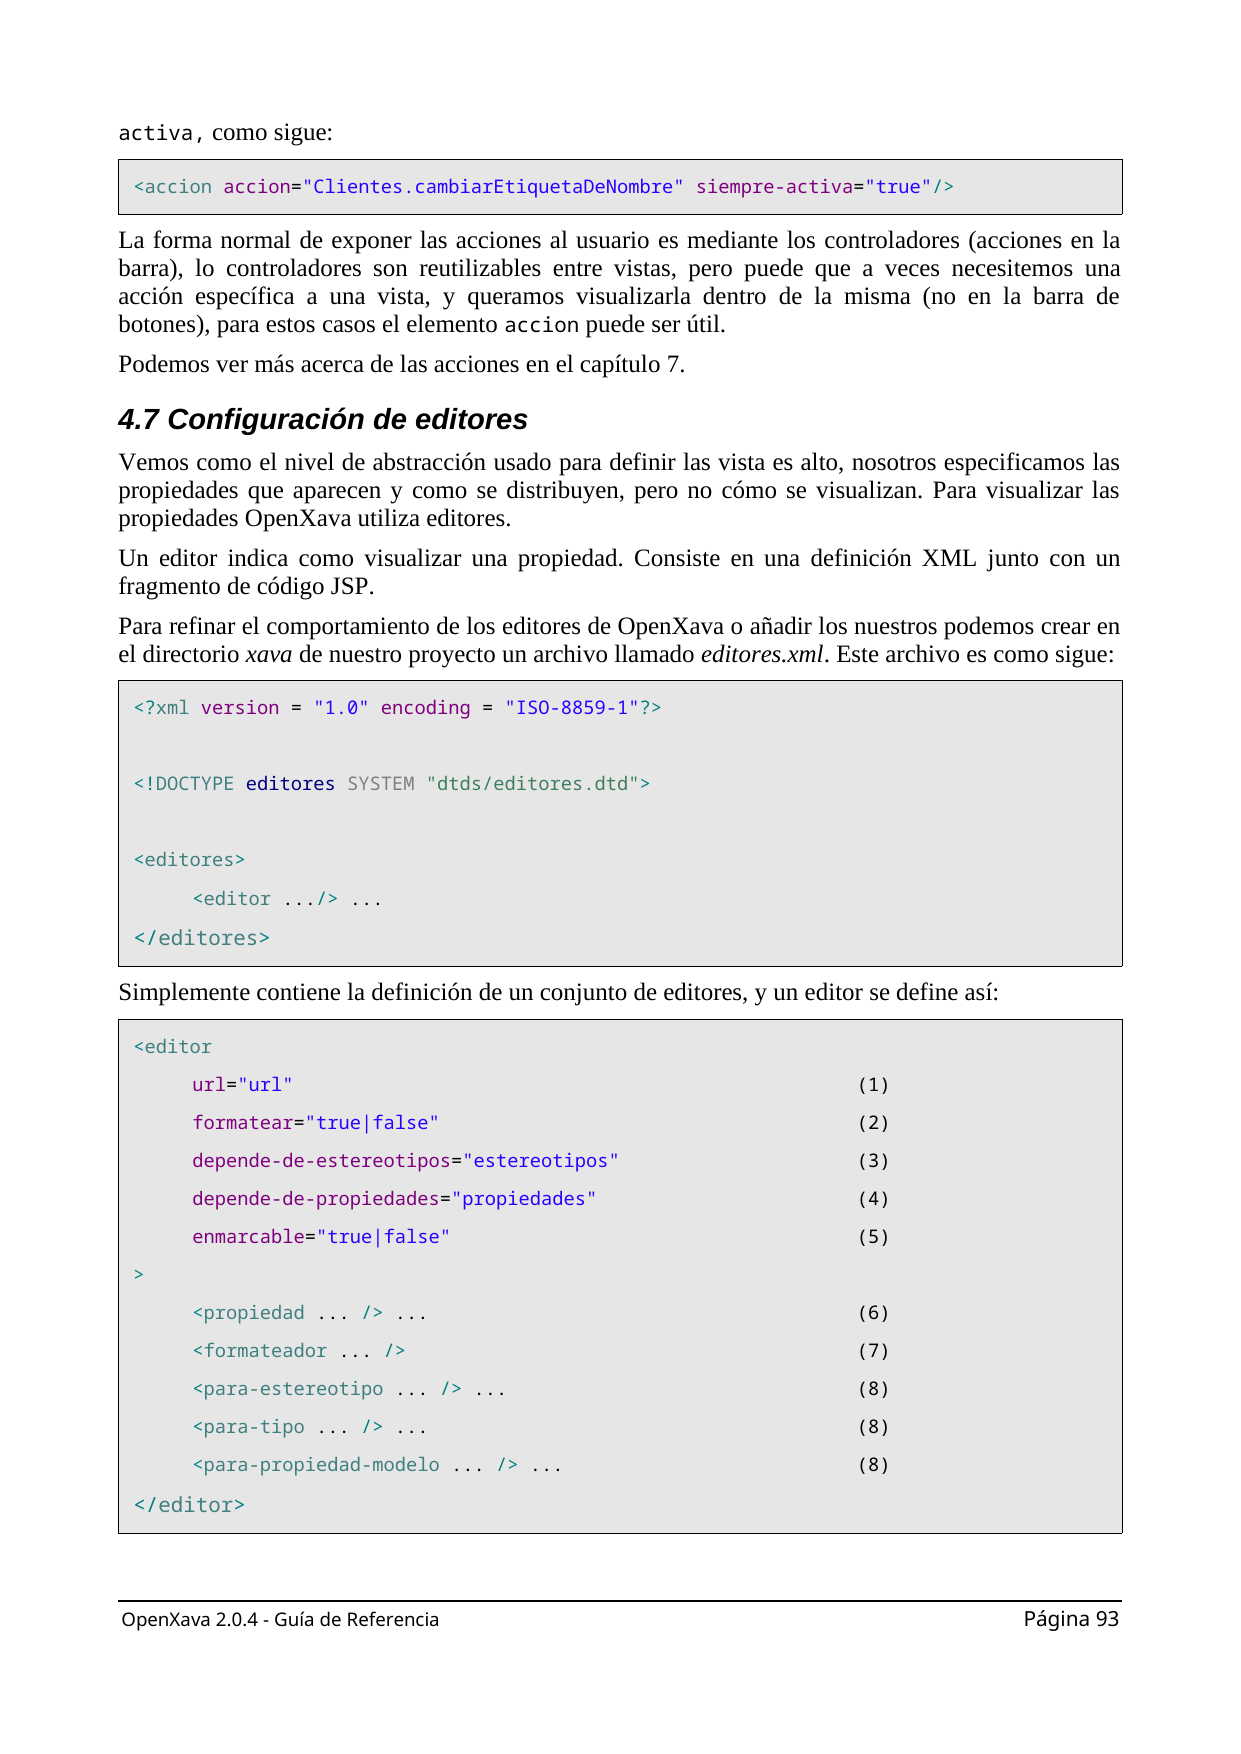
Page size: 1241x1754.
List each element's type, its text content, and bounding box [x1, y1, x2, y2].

text <?xml version = "1.0" encoding = "ISO-8859-1"?> [119, 681, 1122, 718]
subtitle Configuración de editores [118, 403, 1122, 436]
text Para refinar el comportamiento de los editores de OpenXava o añadir los nuestros podemos crear en el directorio xava de nuestro proyecto un archivo llamado editores.xml. Este archivo es como sigue: [118, 612, 1122, 667]
text > [119, 1247, 1122, 1285]
text <para-estereotipo ... /> ... (8) [119, 1361, 1122, 1399]
text <!DOCTYPE editores SYSTEM "dtds/editores.dtd"> [119, 756, 1122, 794]
text Simplemente contiene la definición de un conjunto de editores, y un editor se define así: [118, 978, 1122, 1006]
text <para-tipo ... /> ... (8) [119, 1399, 1122, 1437]
text Un editor indica como visualizar una propiedad. Consiste en una definición XML junto con un fragmento de código JSP. [118, 544, 1122, 599]
text url="url" (1) [119, 1057, 1122, 1095]
text activa, como sigue: [118, 118, 1122, 146]
text <editor [119, 1020, 1122, 1057]
text La forma normal de exponer las acciones al usuario es mediante los controladores (acciones en la barra), lo controladores son reutilizables entre vistas, pero puede que a veces necesitemos una acción específica a una vista, y queramos visualizarla dentro de la misma (no en la barra de botones), para estos casos el elemento accion puede ser útil. [118, 227, 1122, 338]
text <accion accion="Clientes.cambiarEtiquetaDeNombre" siempre-activa="true"/> [119, 160, 1122, 214]
text <propiedad ... /> ... (6) [119, 1285, 1122, 1323]
text depende-de-propiedades="propiedades" (4) [119, 1171, 1122, 1209]
text Vemos como el nivel de abstracción usado para definir las vista es alto, nosotros especificamos las propiedades que aparecen y como se distribuyen, pero no cómo se visualizan. Para visualizar las propiedades OpenXava utiliza editores. [118, 448, 1122, 532]
text <para-propiedad-modelo ... /> ... (8) [119, 1437, 1122, 1475]
text Podemos ver más acerca de las acciones en el capítulo 7. [118, 351, 1122, 378]
text </editores> [119, 908, 1122, 966]
text formatear="true|false" (2) [119, 1095, 1122, 1133]
text <formateador ... /> (7) [119, 1323, 1122, 1361]
text </editor> [119, 1475, 1122, 1533]
text enmarcable="true|false" (5) [119, 1209, 1122, 1247]
text <editor .../> ... [119, 870, 1122, 908]
text depende-de-estereotipos="estereotipos" (3) [119, 1133, 1122, 1171]
text <editores> [119, 832, 1122, 870]
